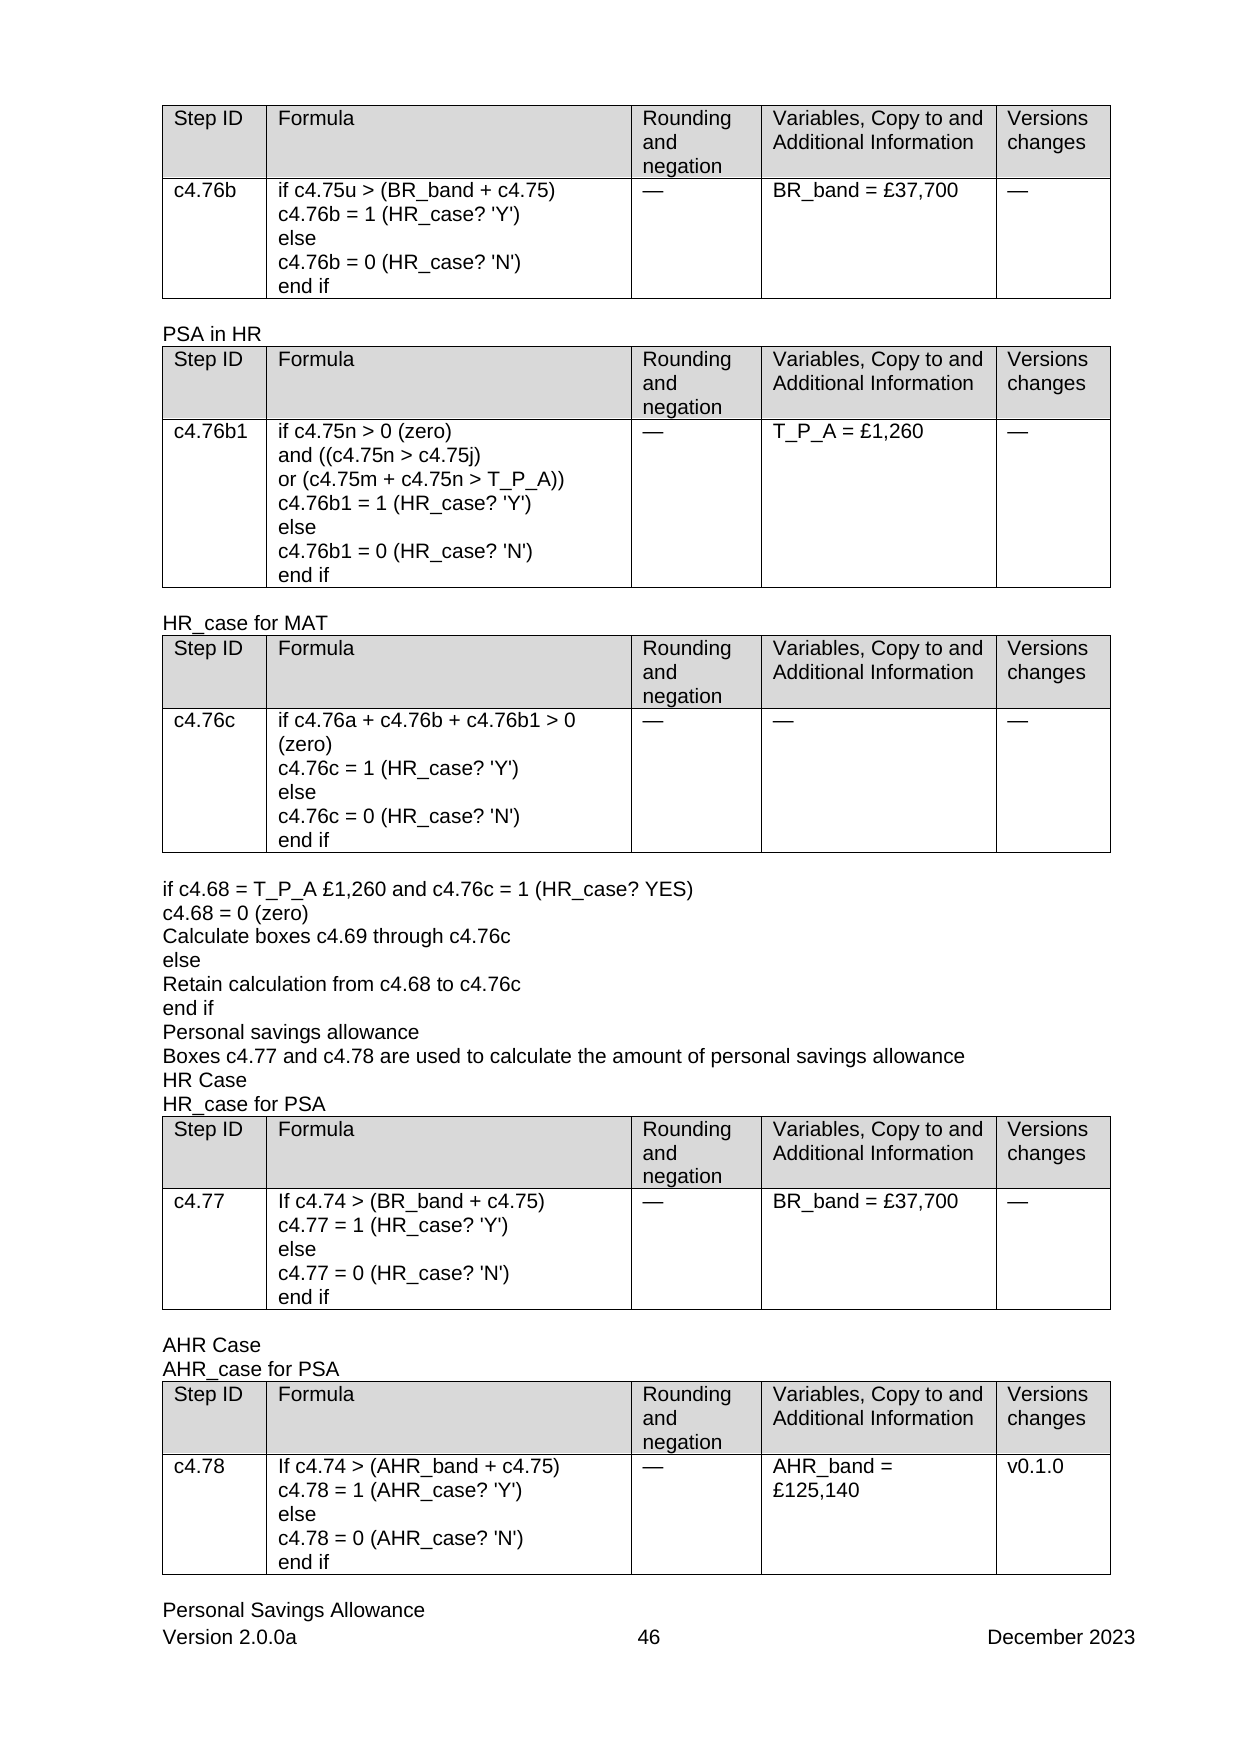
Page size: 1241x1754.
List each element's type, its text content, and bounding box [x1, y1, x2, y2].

table_header Step ID [163, 1382, 266, 1453]
text end if [162, 996, 1135, 1020]
table_header Step ID [163, 347, 266, 418]
table_cell BR_band = £37,700 [762, 179, 996, 298]
table_cell if c4.75u > (BR_band + c4.75) c4.76b = 1 (HR_case? 'Y') else c4.76b = 0 (HR_case? 'N') end if [267, 179, 631, 298]
table_cell BR_band = £37,700 [762, 1189, 996, 1309]
table_cell c4.76b1 [163, 420, 266, 587]
table_cell If c4.74 > (BR_band + c4.75) c4.77 = 1 (HR_case? 'Y') else c4.77 = 0 (HR_case? 'N') end if [267, 1189, 631, 1309]
table_cell — [632, 709, 761, 852]
table_cell if c4.75n > 0 (zero) and ((c4.75n > c4.75j) or (c4.75m + c4.75n > T_P_A)) c4.76b1 = 1 (HR_case? 'Y') else c4.76b1 = 0 (HR_case? 'N') end if [267, 420, 631, 587]
text Boxes c4.77 and c4.78 are used to calculate the amount of personal savings allowance [162, 1044, 1135, 1068]
table_header Formula [267, 1117, 631, 1188]
table_cell — [632, 179, 761, 298]
table_cell If c4.74 > (AHR_band + c4.75) c4.78 = 1 (AHR_case? 'Y') else c4.78 = 0 (AHR_case? 'N') end if [267, 1455, 631, 1574]
text HR_case for MAT [162, 611, 1135, 635]
table_cell T_P_A = £1,260 [762, 420, 996, 587]
table_header Versions changes [997, 347, 1110, 418]
table_header Formula [267, 106, 631, 177]
table_cell — [762, 709, 996, 852]
table_header Variables, Copy to and Additional Information [762, 1117, 996, 1188]
table_cell c4.78 [163, 1455, 266, 1574]
table_cell c4.77 [163, 1189, 266, 1309]
text Calculate boxes c4.69 through c4.76c [162, 924, 1135, 948]
table_cell — [632, 1189, 761, 1309]
table_cell — [997, 179, 1110, 298]
table_cell if c4.76a + c4.76b + c4.76b1 > 0 (zero) c4.76c = 1 (HR_case? 'Y') else c4.76c = 0 (HR_case? 'N') end if [267, 709, 631, 852]
table_header Formula [267, 347, 631, 418]
table_header Variables, Copy to and Additional Information [762, 106, 996, 177]
text else [162, 948, 1135, 972]
table_cell — [632, 1455, 761, 1574]
text AHR_case for PSA [162, 1357, 1135, 1381]
table_cell c4.76b [163, 179, 266, 298]
text AHR Case [162, 1333, 1135, 1357]
table_cell — [997, 1189, 1110, 1309]
table_header Variables, Copy to and Additional Information [762, 1382, 996, 1453]
table_cell — [632, 420, 761, 587]
text c4.68 = 0 (zero) [162, 900, 1135, 924]
table_header Versions changes [997, 1117, 1110, 1188]
text HR Case [162, 1068, 1135, 1092]
text HR_case for PSA [162, 1092, 1135, 1116]
table_header Step ID [163, 1117, 266, 1188]
text Personal savings allowance [162, 1020, 1135, 1044]
table_header Rounding and negation [632, 106, 761, 177]
table_header Rounding and negation [632, 347, 761, 418]
table_header Formula [267, 1382, 631, 1453]
table_header Variables, Copy to and Additional Information [762, 347, 996, 418]
table_header Formula [267, 636, 631, 708]
table_cell — [997, 709, 1110, 852]
text PSA in HR [162, 322, 1135, 346]
text Retain calculation from c4.68 to c4.76c [162, 972, 1135, 996]
text if c4.68 = T_P_A £1,260 and c4.76c = 1 (HR_case? YES) [162, 876, 1135, 900]
table_cell — [997, 420, 1110, 587]
table_header Rounding and negation [632, 636, 761, 708]
table_header Versions changes [997, 106, 1110, 177]
table_header Versions changes [997, 1382, 1110, 1453]
table_header Rounding and negation [632, 1117, 761, 1188]
table_header Step ID [163, 636, 266, 708]
table_header Variables, Copy to and Additional Information [762, 636, 996, 708]
table_cell v0.1.0 [997, 1455, 1110, 1574]
table_cell AHR_band = £125,140 [762, 1455, 996, 1574]
table_header Step ID [163, 106, 266, 177]
table_cell c4.76c [163, 709, 266, 852]
text Personal Savings Allowance [162, 1598, 1135, 1622]
table_header Versions changes [997, 636, 1110, 708]
table_header Rounding and negation [632, 1382, 761, 1453]
